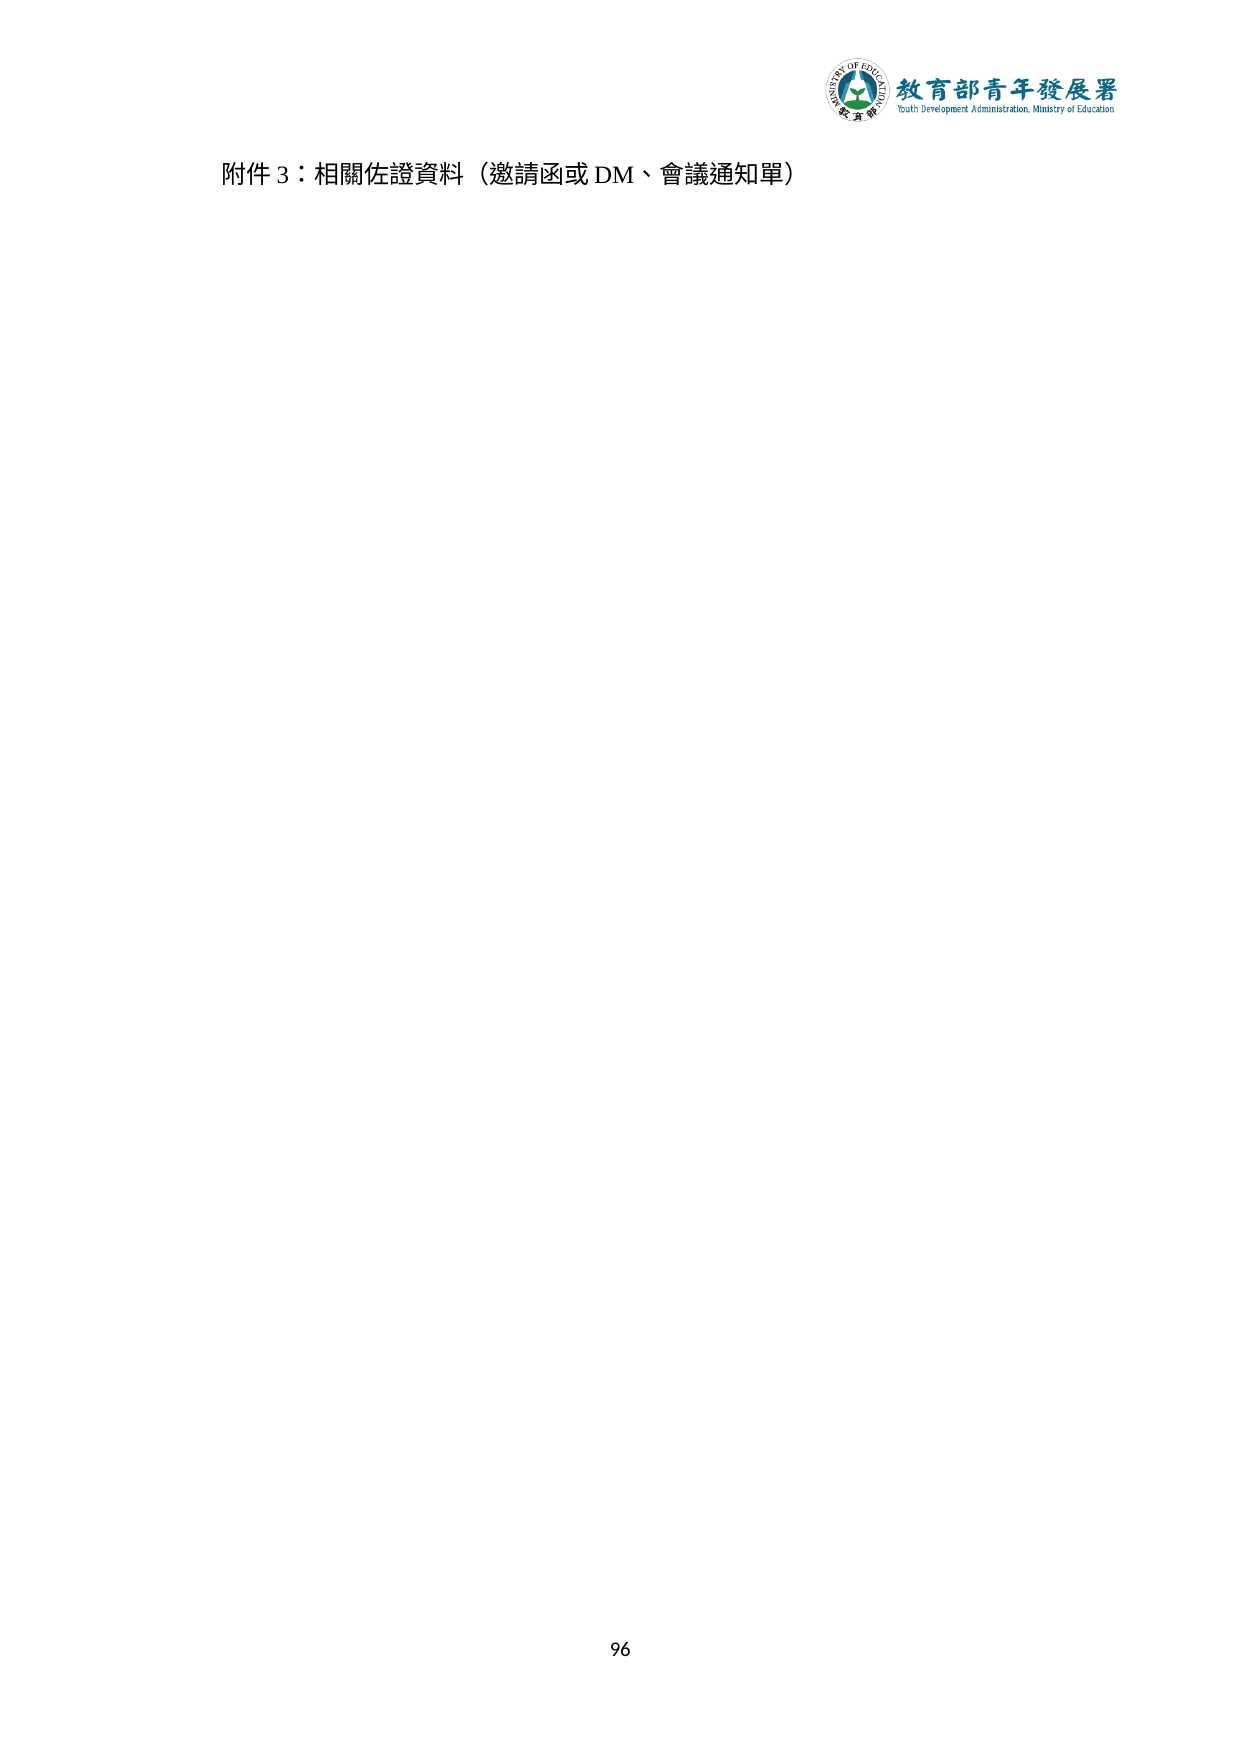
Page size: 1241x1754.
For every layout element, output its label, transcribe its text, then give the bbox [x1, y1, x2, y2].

text 附件3：相關佐證資料（邀請函或DM、會議通知單） [221, 131, 1122, 193]
